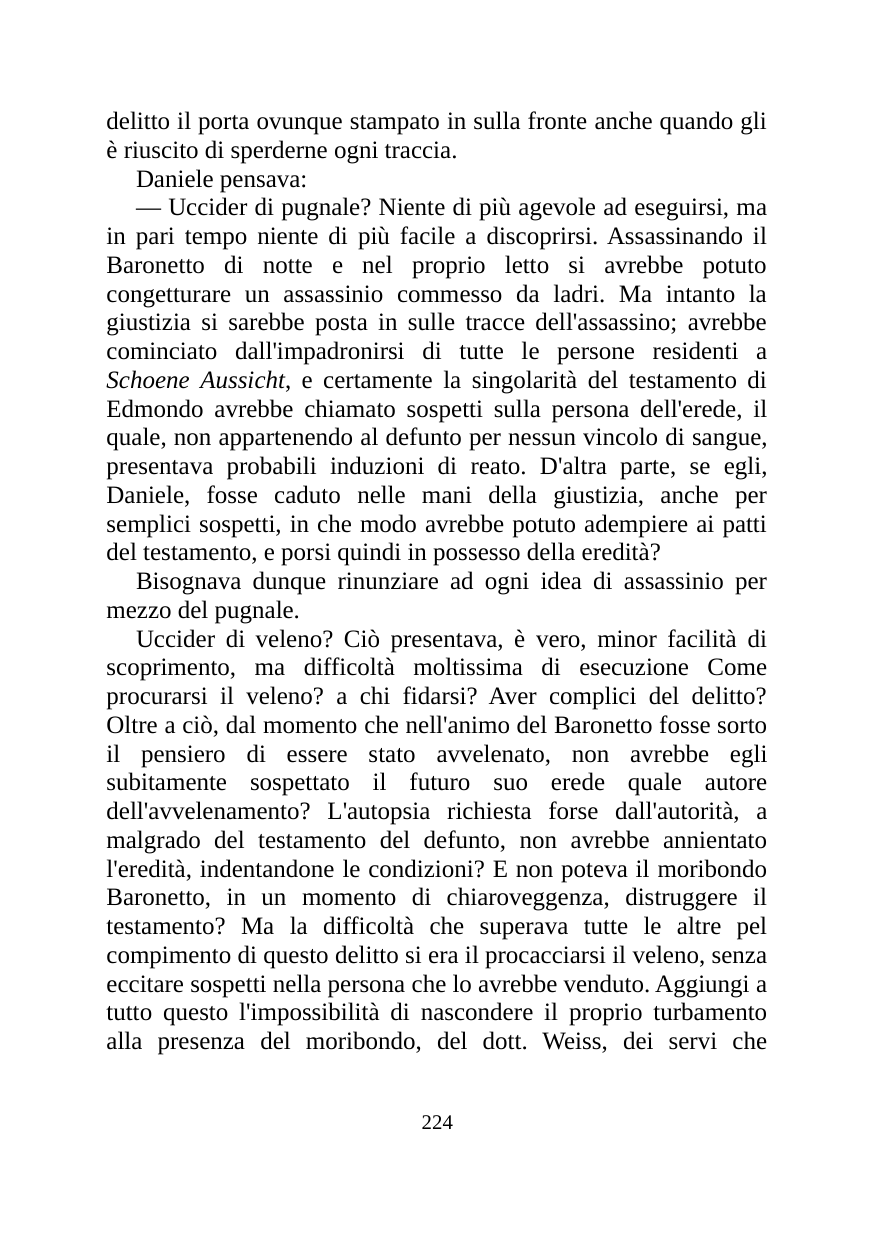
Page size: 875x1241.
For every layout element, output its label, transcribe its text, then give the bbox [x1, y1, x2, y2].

text Daniele pensava: [106, 164, 768, 192]
text Uccider di veleno? Ciò presentava, è vero, minor facilità di scoprimento, ma difficoltà moltissima di esecuzione Come procurarsi il veleno? a chi fidarsi? Aver complici del delitto? Oltre a ciò, dal momento che nell'animo del Baronetto fosse sorto il pensiero di essere stato avvelenato, non avrebbe egli subitamente sospettato il futuro suo erede quale autore dell'avvelenamento? L'autopsia richiesta forse dall'autorità, a malgrado del testamento del defunto, non avrebbe annientato l'eredità, indentandone le condizioni? E non poteva il moribondo Baronetto, in un momento di chiaroveggenza, distruggere il testamento? Ma la difficoltà che superava tutte le altre pel compimento di questo delitto si era il procacciarsi il veleno, senza eccitare sospetti nella persona che lo avrebbe venduto. Aggiungi a tutto questo l'impossibilità di nascondere il proprio turbamento alla presenza del moribondo, del dott. Weiss, dei servi che [106, 624, 768, 1055]
text Bisognava dunque rinunziare ad ogni idea di assassinio per mezzo del pugnale. [106, 566, 768, 624]
text — Uccider di pugnale? Niente di più agevole ad eseguirsi, ma in pari tempo niente di più facile a discoprirsi. Assassinando il Baronetto di notte e nel proprio letto si avrebbe potuto congetturare un assassinio commesso da ladri. Ma intanto la giustizia si sarebbe posta in sulle tracce dell'assassino; avrebbe cominciato dall'impadronirsi di tutte le persone residenti a Schoene Aussicht, e certamente la singolarità del testamento di Edmondo avrebbe chiamato sospetti sulla persona dell'erede, il quale, non appartenendo al defunto per nessun vincolo di sangue, presentava probabili induzioni di reato. D'altra parte, se egli, Daniele, fosse caduto nelle mani della giustizia, anche per semplici sospetti, in che modo avrebbe potuto adempiere ai patti del testamento, e porsi quindi in possesso della eredità? [106, 192, 768, 566]
text delitto il porta ovunque stampato in sulla fronte anche quando gli è riuscito di sperderne ogni traccia. [106, 106, 768, 164]
